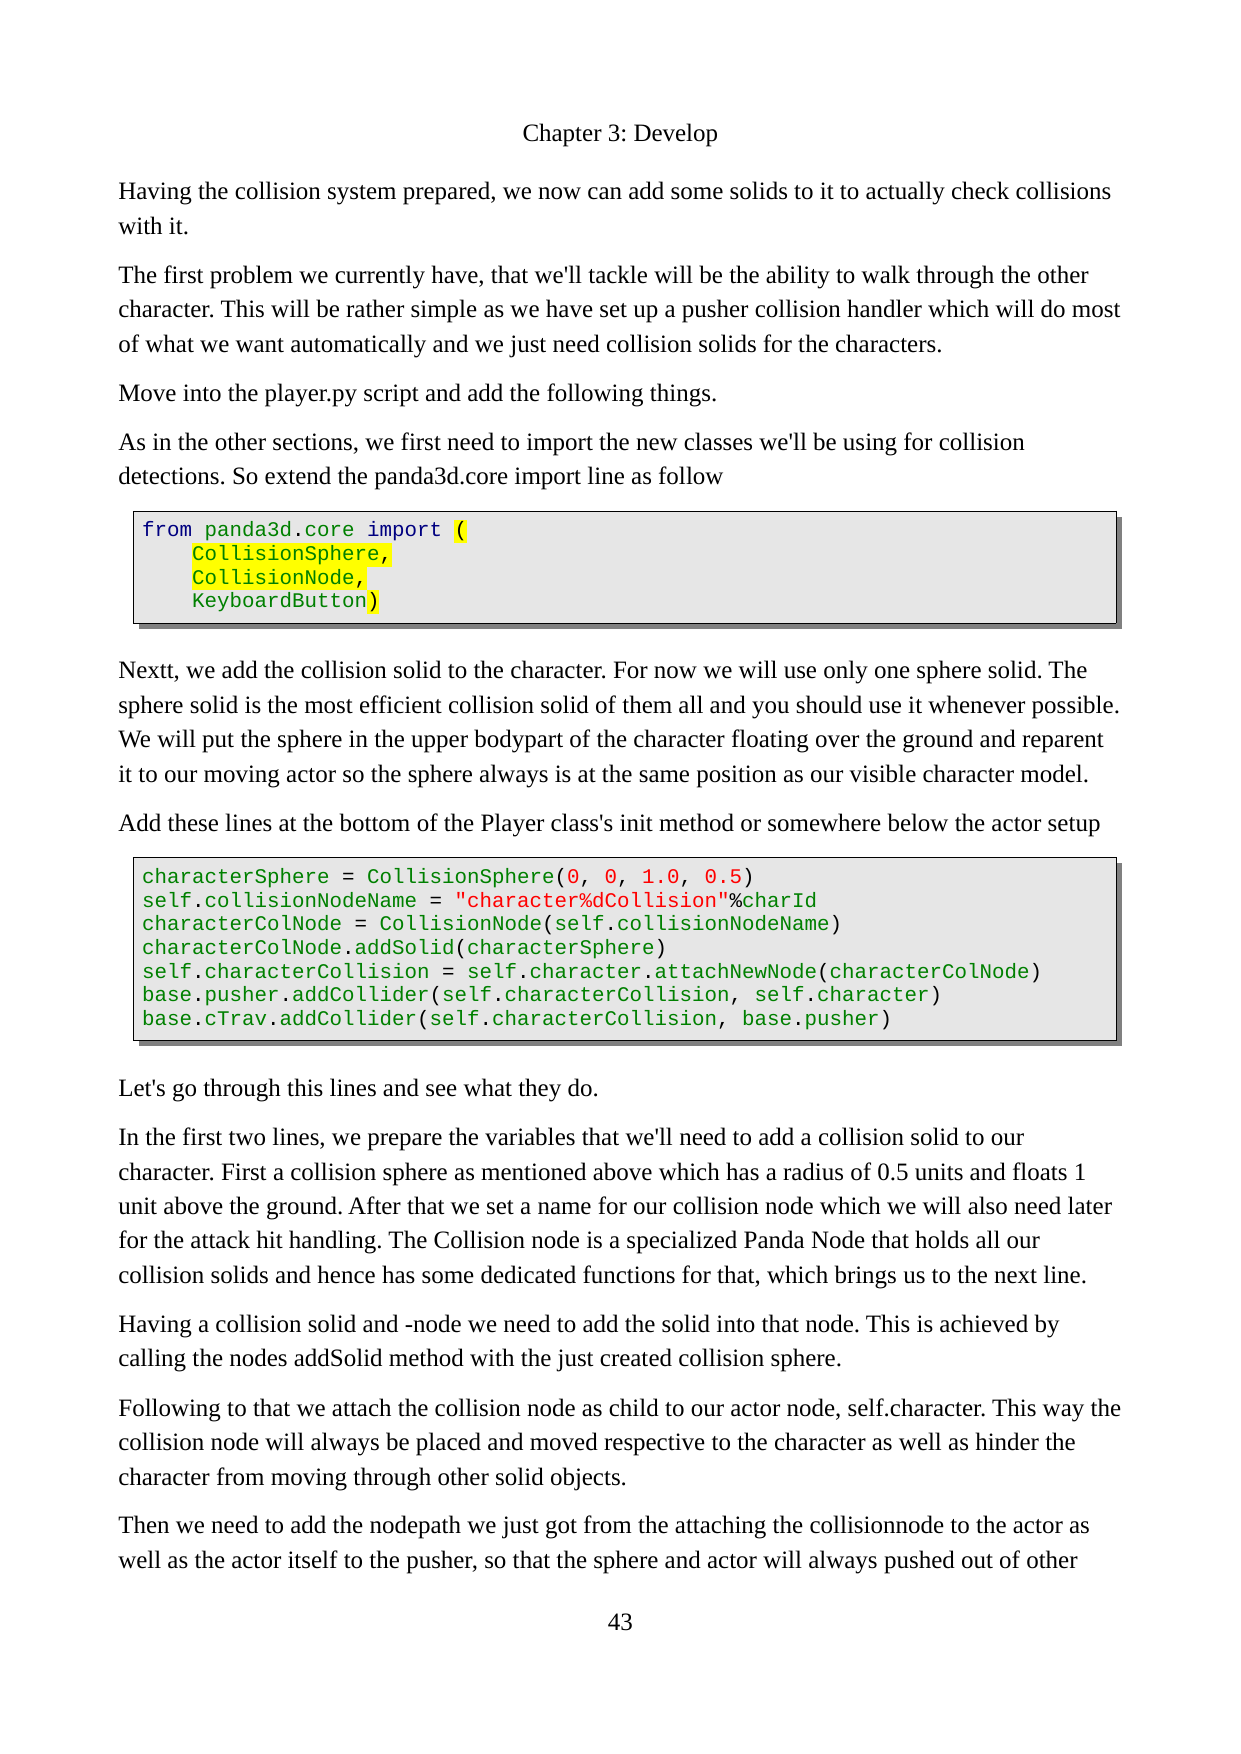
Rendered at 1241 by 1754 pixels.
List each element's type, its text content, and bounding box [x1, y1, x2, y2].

text The first problem we currently have, that we'll tackle will be the ability to walk through the other character. This will be rather simple as we have set up a pusher collision handler which will do most of what we want automatically and we just need collision solids for the characters. [118, 260, 1122, 358]
text Following to that we attach the collision node as child to our actor node, self.character. This way the collision node will always be placed and moved respective to the character as well as hinder the character from moving through other solid objects. [118, 1393, 1122, 1490]
text Having the collision system prepared, we now can add some solids to it to actually check collisions with it. [118, 176, 1122, 239]
text Let's go through this lines and see what they do. [118, 1073, 1122, 1102]
text As in the other sections, we first need to import the new classes we'll be using for collision detections. So extend the panda3d.core import line as follow [118, 427, 1122, 490]
text In the first two lines, we prepare the variables that we'll need to add a collision solid to our character. First a collision sphere as mentioned above which has a radius of 0.5 units and floats 1 unit above the ground. After that we set a name for our collision node which we will also need later for the attack hit handling. The Collision node is a specialized Panda Node that holds all our collision solids and hence has some dedicated functions for that, which brings us to the next line. [118, 1122, 1122, 1289]
text self.characterCollision = self.character.attachNewNode(characterColNode) [134, 952, 1116, 975]
text KeyboardButton) [134, 581, 1116, 623]
text CollisionNode, [134, 558, 1116, 581]
text from panda3d.core import ( [134, 512, 1116, 534]
text Then we need to add the nodepath we just got from the attaching the collisionnode to the actor as well as the actor itself to the pusher, so that the sphere and actor will always pushed out of other [118, 1511, 1122, 1574]
text CollisionSphere, [134, 534, 1116, 558]
text characterColNode = CollisionNode(self.collisionNodeName) [134, 904, 1116, 928]
text base.pusher.addCollider(self.characterCollision, self.character) [134, 975, 1116, 999]
text Having a collision solid and -node we need to add the solid into that node. This is achieved by calling the nodes addSolid method with the just created collision sphere. [118, 1309, 1122, 1372]
text base.cTrav.addCollider(self.characterCollision, base.pusher) [134, 999, 1116, 1040]
text characterColNode.addSolid(characterSphere) [134, 928, 1116, 952]
text self.collisionNodeName = "character%dCollision"%charId [134, 881, 1116, 904]
text characterSphere = CollisionSphere(0, 0, 1.0, 0.5) [134, 858, 1116, 881]
text Nextt, we add the collision solid to the character. For now we will use only one sphere solid. The sphere solid is the most efficient collision solid of them all and you should use it whenever possible. We will put the sphere in the upper bodypart of the character floating over the ground and reparent it to our moving actor so the sphere always is at the same position as our visible character model. [118, 656, 1122, 788]
text Add these lines at the bottom of the Player class's init method or somewhere below the actor setup [118, 808, 1122, 837]
text Move into the player.py script and add the following things. [118, 378, 1122, 407]
